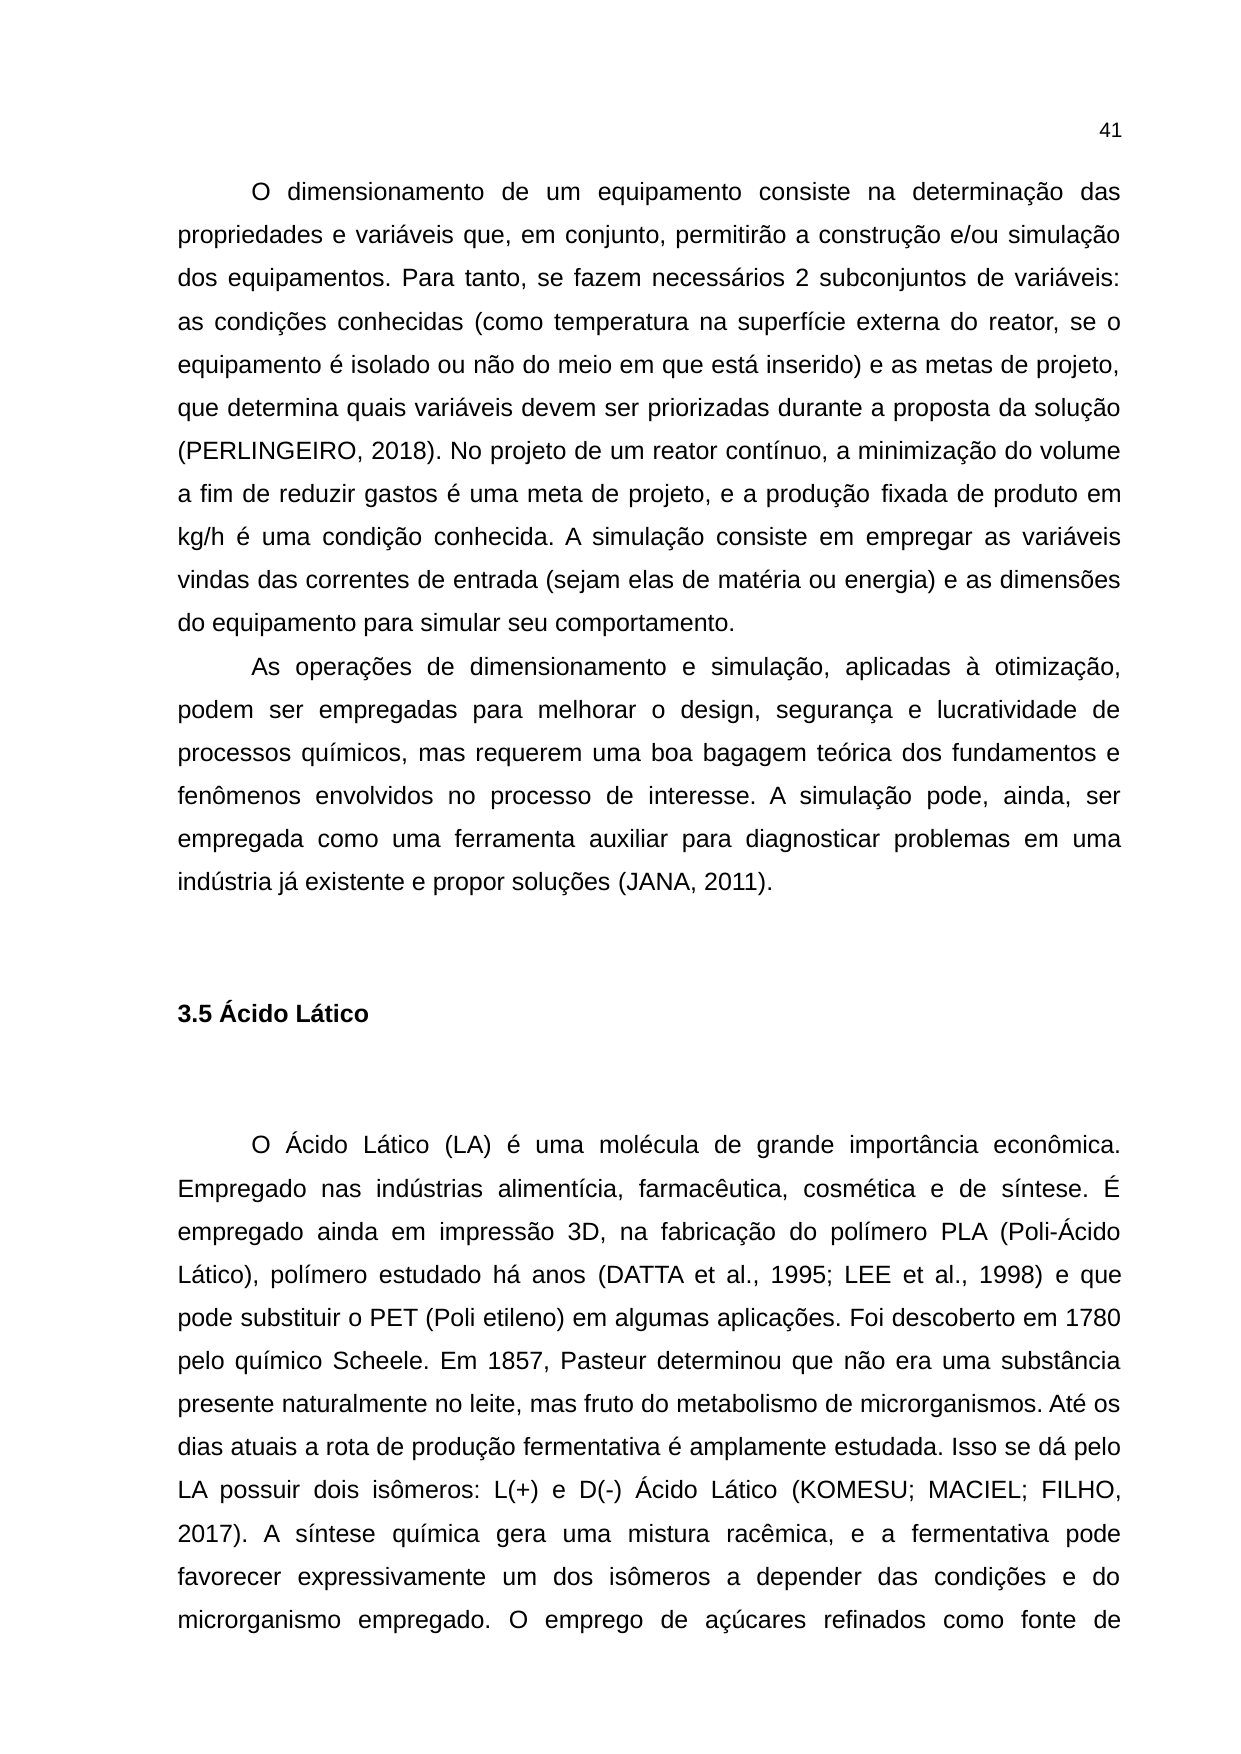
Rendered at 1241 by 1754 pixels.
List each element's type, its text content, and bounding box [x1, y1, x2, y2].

subtitle Ácido Lático [177, 999, 1122, 1027]
text O dimensionamento de um equipamento consiste na determinação das propriedades e variáveis que, em conjunto, permitirão a construção e/ou simulação dos equipamentos. Para tanto, se fazem necessários 2 subconjuntos de variáveis: as condições conhecidas (como temperatura na superfície externa do reator, se o equipamento é isolado ou não do meio em que está inserido) e as metas de projeto, que determina quais variáveis devem ser priorizadas durante a proposta da solução (PERLINGEIRO, 2018). No projeto de um reator contínuo, a minimização do volume a fim de reduzir gastos é uma meta de projeto, e a produção fixada de produto em kg/h é uma condição conhecida. A simulação consiste em empregar as variáveis vindas das correntes de entrada (sejam elas de matéria ou energia) e as dimensões do equipamento para simular seu comportamento. [177, 177, 1122, 637]
text O Ácido Lático (LA) é uma molécula de grande importância econômica. Empregado nas indústrias alimentícia, farmacêutica, cosmética e de síntese. É empregado ainda em impressão 3D, na fabricação do polímero PLA (Poli-Ácido Lático), polímero estudado há anos (DATTA et al., 1995; LEE et al., 1998) e que pode substituir o PET (Poli etileno) em algumas aplicações. Foi descoberto em 1780 pelo químico Scheele. Em 1857, Pasteur determinou que não era uma substância presente naturalmente no leite, mas fruto do metabolismo de microrganismos. Até os dias atuais a rota de produção fermentativa é amplamente estudada. Isso se dá pelo LA possuir dois isômeros: L(+) e D(-) Ácido Lático (KOMESU; MACIEL; FILHO, 2017). A síntese química gera uma mistura racêmica, e a fermentativa pode favorecer expressivamente um dos isômeros a depender das condições e do microrganismo empregado. O emprego de açúcares refinados como fonte de [177, 1130, 1122, 1633]
text As operações de dimensionamento e simulação, aplicadas à otimização, podem ser empregadas para melhorar o design, segurança e lucratividade de processos químicos, mas requerem uma boa bagagem teórica dos fundamentos e fenômenos envolvidos no processo de interesse. A simulação pode, ainda, ser empregada como uma ferramenta auxiliar para diagnosticar problemas em uma indústria já existente e propor soluções (JANA, 2011). [177, 651, 1122, 896]
